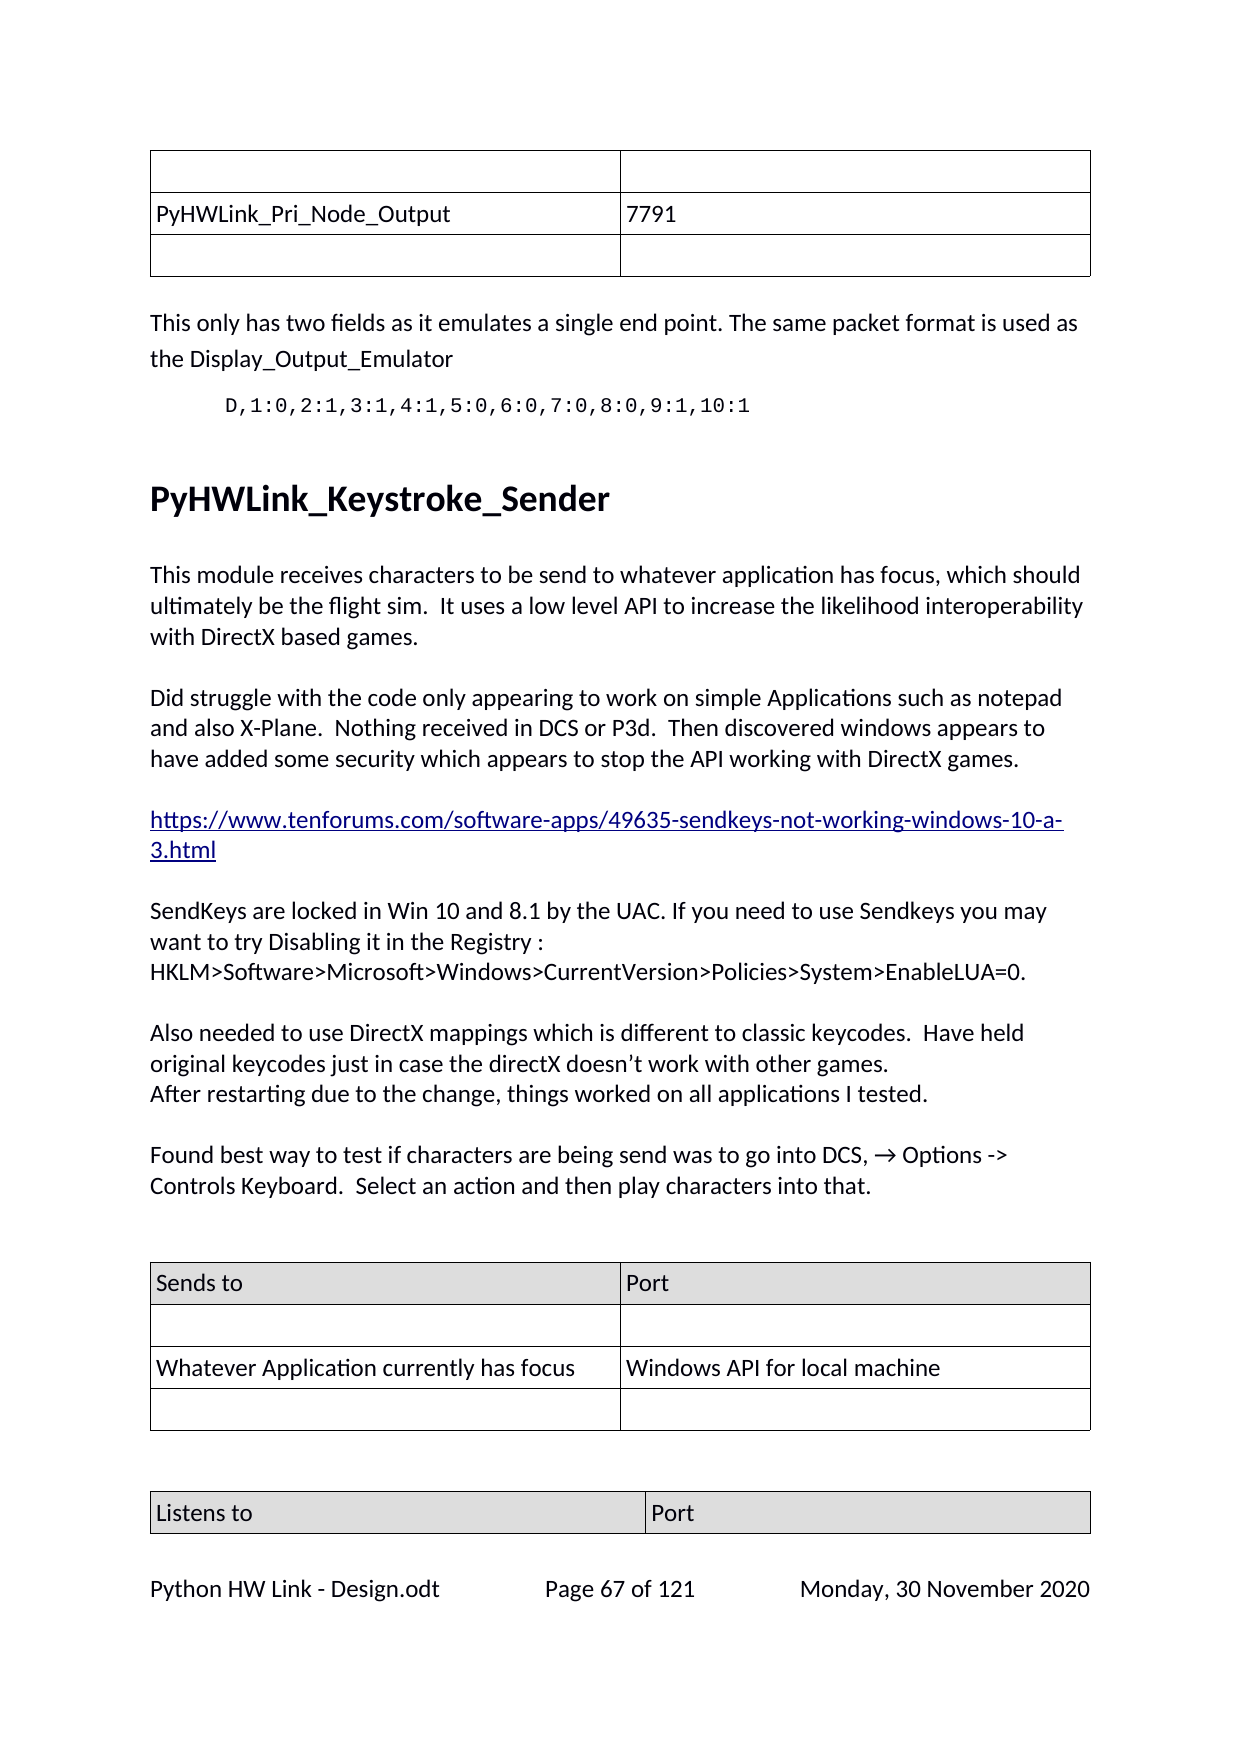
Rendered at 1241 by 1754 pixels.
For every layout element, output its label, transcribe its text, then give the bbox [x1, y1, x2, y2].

text SendKeys are locked in Win 10 and 8.1 by the UAC. If you need to use Sendkeys you may want to try Disabling it in the Registry : [150, 895, 1090, 956]
text Also needed to use DirectX mappings which is different to classic keycodes. Have held original keycodes just in case the directX doesn’t work with other games. [150, 1017, 1090, 1078]
table_header Port [621, 1263, 1090, 1304]
table_header Sends to [151, 1263, 620, 1304]
text https://www.tenforums.com/software-apps/49635-sendkeys-not-working-windows-10-a-3.html [150, 804, 1090, 865]
text Did struggle with the code only appearing to work on simple Applications such as notepad and also X-Plane. Nothing received in DCS or P3d. Then discovered windows appears to have added some security which appears to stop the API working with DirectX games. [150, 682, 1090, 773]
text D,1:0,2:1,3:1,4:1,5:0,6:0,7:0,8:0,9:1,10:1 [225, 394, 1090, 418]
text This module receives characters to be send to whatever application has focus, which should ultimately be the flight sim. It uses a low level API to increase the likelihood interoperability with DirectX based games. [150, 560, 1090, 651]
table_cell [151, 1389, 620, 1430]
table_cell [151, 235, 620, 276]
table_cell [621, 1389, 1090, 1430]
table_cell 7791 [621, 193, 1090, 234]
table_cell [621, 235, 1090, 276]
text HKLM>Software>Microsoft>Windows>CurrentVersion>Policies>System>EnableLUA=0. [150, 956, 1090, 987]
table_cell [621, 151, 1090, 192]
table_cell PyHWLink_Pri_Node_Output [151, 193, 620, 234]
table_header Listens to [151, 1492, 645, 1533]
text After restarting due to the change, things worked on all applications I tested. [150, 1078, 1090, 1109]
table_cell [151, 151, 620, 192]
subtitle PyHWLink_Keystroke_Sender [150, 475, 1090, 521]
table_header Port [646, 1492, 1090, 1533]
table_cell [151, 1305, 620, 1346]
text Found best way to test if characters are being send was to go into DCS, → Options -> Controls Keyboard. Select an action and then play characters into that. [150, 1139, 1090, 1201]
table_cell [621, 1305, 1090, 1346]
text This only has two fields as it emulates a single end point. The same packet format is used as the Display_Output_Emulator [150, 307, 1090, 374]
table_cell Whatever Application currently has focus [151, 1347, 620, 1388]
table_cell Windows API for local machine [621, 1347, 1090, 1388]
